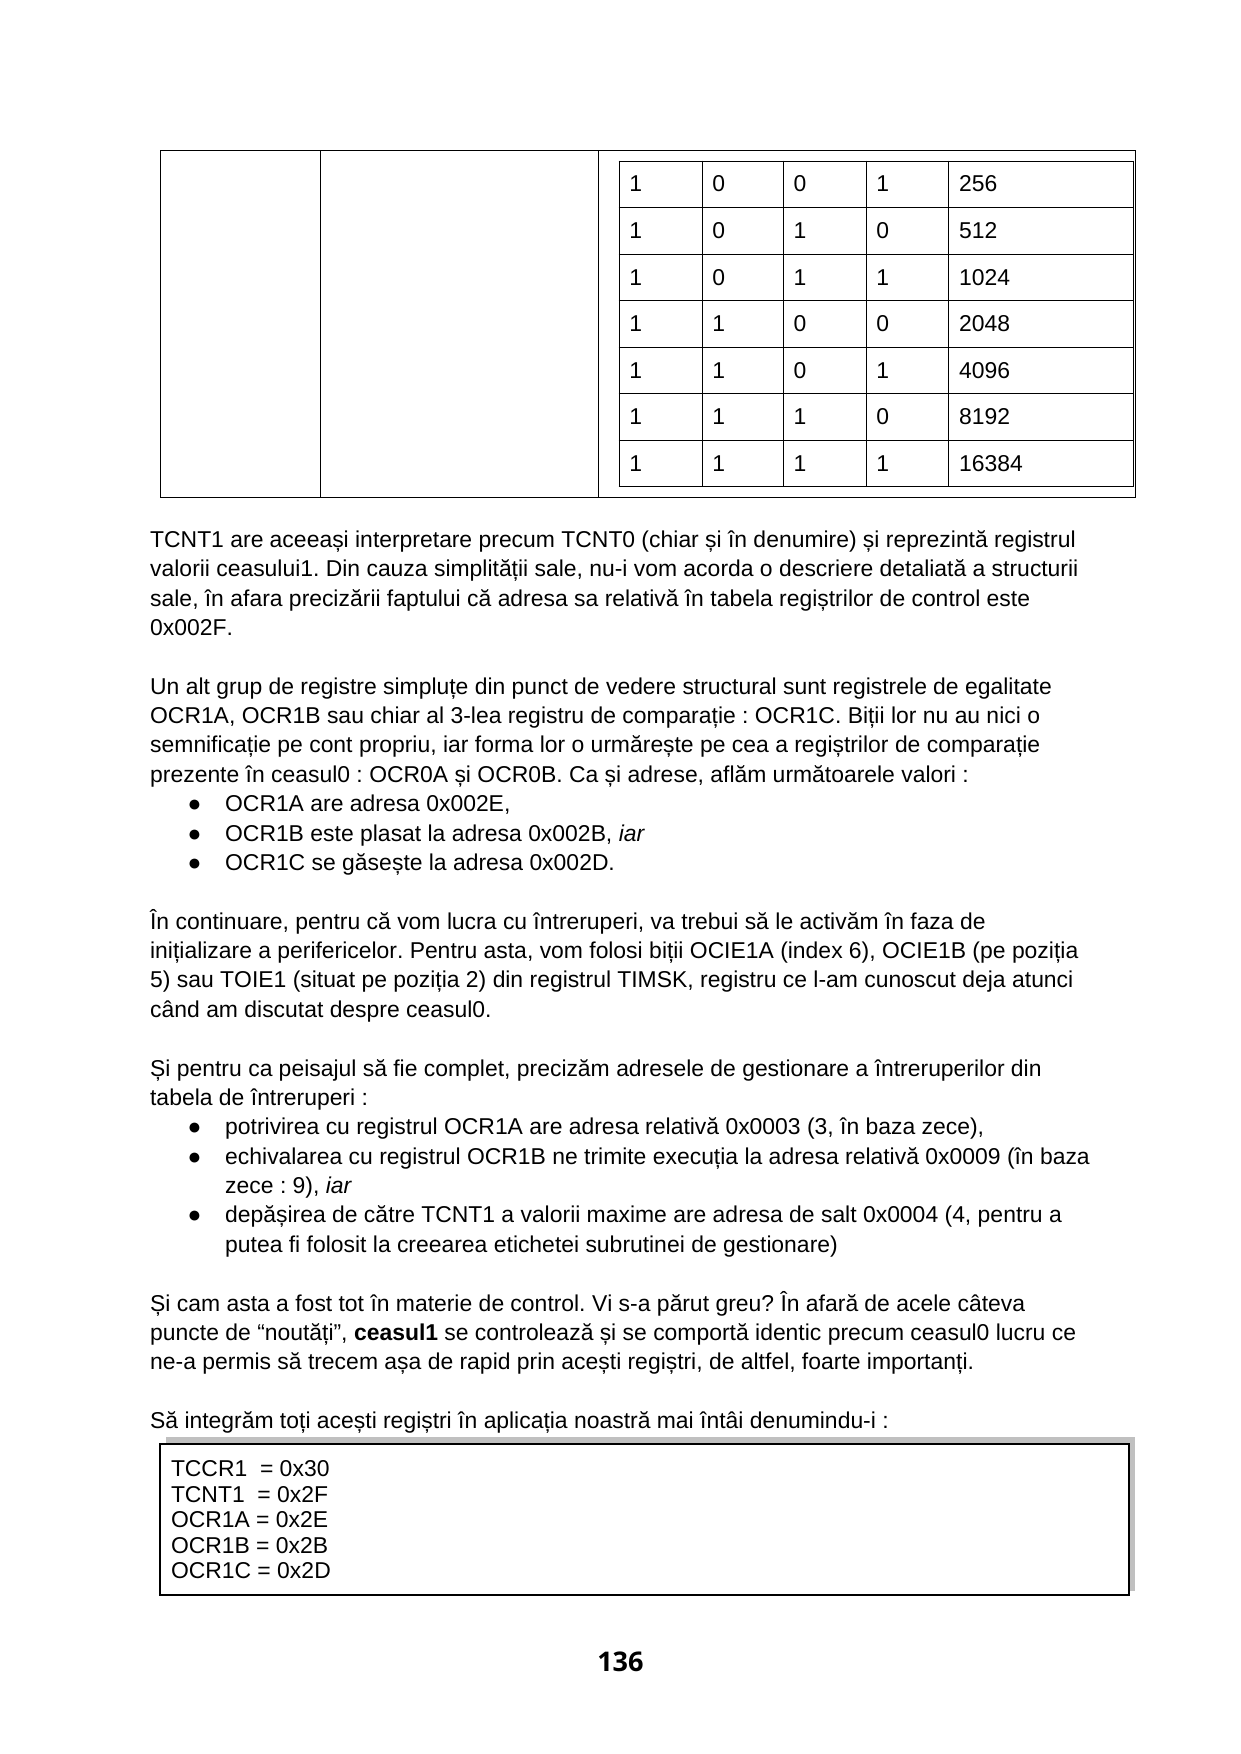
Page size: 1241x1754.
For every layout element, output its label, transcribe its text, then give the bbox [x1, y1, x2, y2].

table_cell 1 [620, 208, 702, 254]
list potrivirea cu registrul OCR1A are adresa relativă 0x0003 (3, în baza zece), [187, 1114, 1091, 1140]
table_cell 1 [703, 301, 783, 347]
table_cell 1 [620, 162, 702, 207]
table_cell [599, 151, 1135, 497]
table_cell 0 [784, 162, 866, 207]
table_cell 0 [703, 208, 783, 254]
table_cell 1 [784, 208, 866, 254]
text TCNT1 are aceeași interpretare precum TCNT0 (chiar și în denumire) și reprezintă registrul valorii ceasului1. Din cauza simplității sale, nu-i vom acorda o descriere detaliată a structurii sale, în afara precizării faptului că adresa sa relativă în tabela regiștrilor de control este 0x002F. [150, 527, 1091, 640]
list OCR1B este plasat la adresa 0x002B, iar [187, 820, 1091, 846]
list OCR1C se găsește la adresa 0x002D. [187, 850, 1091, 875]
list depășirea de către TCNT1 a valorii maxime are adresa de salt 0x0004 (4, pentru a putea fi folosit la creearea etichetei subrutinei de gestionare) [187, 1202, 1091, 1257]
table_cell 2048 [949, 301, 1133, 347]
table_cell 8192 [949, 394, 1133, 440]
text În continuare, pentru că vom lucra cu întreruperi, va trebui să le activăm în faza de inițializare a perifericelor. Pentru asta, vom folosi biții OCIE1A (index 6), OCIE1B (pe poziția 5) sau TOIE1 (situat pe poziția 2) din registrul TIMSK, registru ce l-am cunoscut deja atunci când am discutat despre ceasul0. [150, 908, 1091, 1022]
table_cell 0 [784, 348, 866, 393]
table_cell 16384 [949, 441, 1133, 486]
table_cell 1 [620, 301, 702, 347]
list OCR1A are adresa 0x002E, [187, 791, 1091, 817]
table_cell 1 [703, 348, 783, 393]
table_cell [321, 151, 598, 497]
table_cell 0 [703, 255, 783, 300]
table_cell 1 [867, 255, 948, 300]
table_cell 1 [784, 441, 866, 486]
text Și pentru ca peisajul să fie complet, precizăm adresele de gestionare a întreruperilor din tabela de întreruperi : [150, 1055, 1091, 1110]
table_cell 512 [949, 208, 1133, 254]
table_cell 1 [620, 394, 702, 440]
table_cell 1 [703, 441, 783, 486]
list echivalarea cu registrul OCR1B ne trimite execuția la adresa relativă 0x0009 (în baza zece : 9), iar [187, 1143, 1091, 1198]
table_cell 1024 [949, 255, 1133, 300]
table_cell 0 [867, 394, 948, 440]
table_header TCCR1 = 0x30 TCNT1 = 0x2F OCR1A = 0x2E OCR1B = 0x2B OCR1C = 0x2D [161, 1445, 1128, 1594]
table_cell 0 [867, 301, 948, 347]
text Și cam asta a fost tot în materie de control. Vi s-a părut greu? În afară de acele câteva puncte de “noutăți”, ceasul1 se controlează și se comportă identic precum ceasul0 lucru ce ne-a permis să trecem așa de rapid prin acești regiștri, de altfel, foarte importanți. [150, 1290, 1091, 1375]
table_cell 1 [620, 441, 702, 486]
table_cell 0 [867, 208, 948, 254]
table_cell 1 [784, 255, 866, 300]
table_cell 1 [867, 348, 948, 393]
table_cell 256 [949, 162, 1133, 207]
table_cell 0 [784, 301, 866, 347]
table_cell 1 [867, 441, 948, 486]
text Un alt grup de registre simpluțe din punct de vedere structural sunt registrele de egalitate OCR1A, OCR1B sau chiar al 3-lea registru de comparație : OCR1C. Biții lor nu au nici o semnificație pe cont propriu, iar forma lor o urmărește pe cea a regiștrilor de comparație prezente în ceasul0 : OCR0A și OCR0B. Ca și adrese, aflăm următoarele valori : [150, 673, 1091, 787]
table_cell 0 [703, 162, 783, 207]
table_cell [161, 151, 320, 497]
table_cell 1 [620, 255, 702, 300]
table_cell 4096 [949, 348, 1133, 393]
table_cell 1 [784, 394, 866, 440]
table_cell 1 [620, 348, 702, 393]
text Să integrăm toți acești regiștri în aplicația noastră mai întâi denumindu-i : [150, 1408, 1091, 1433]
table_cell 1 [703, 394, 783, 440]
table_cell 1 [867, 162, 948, 207]
